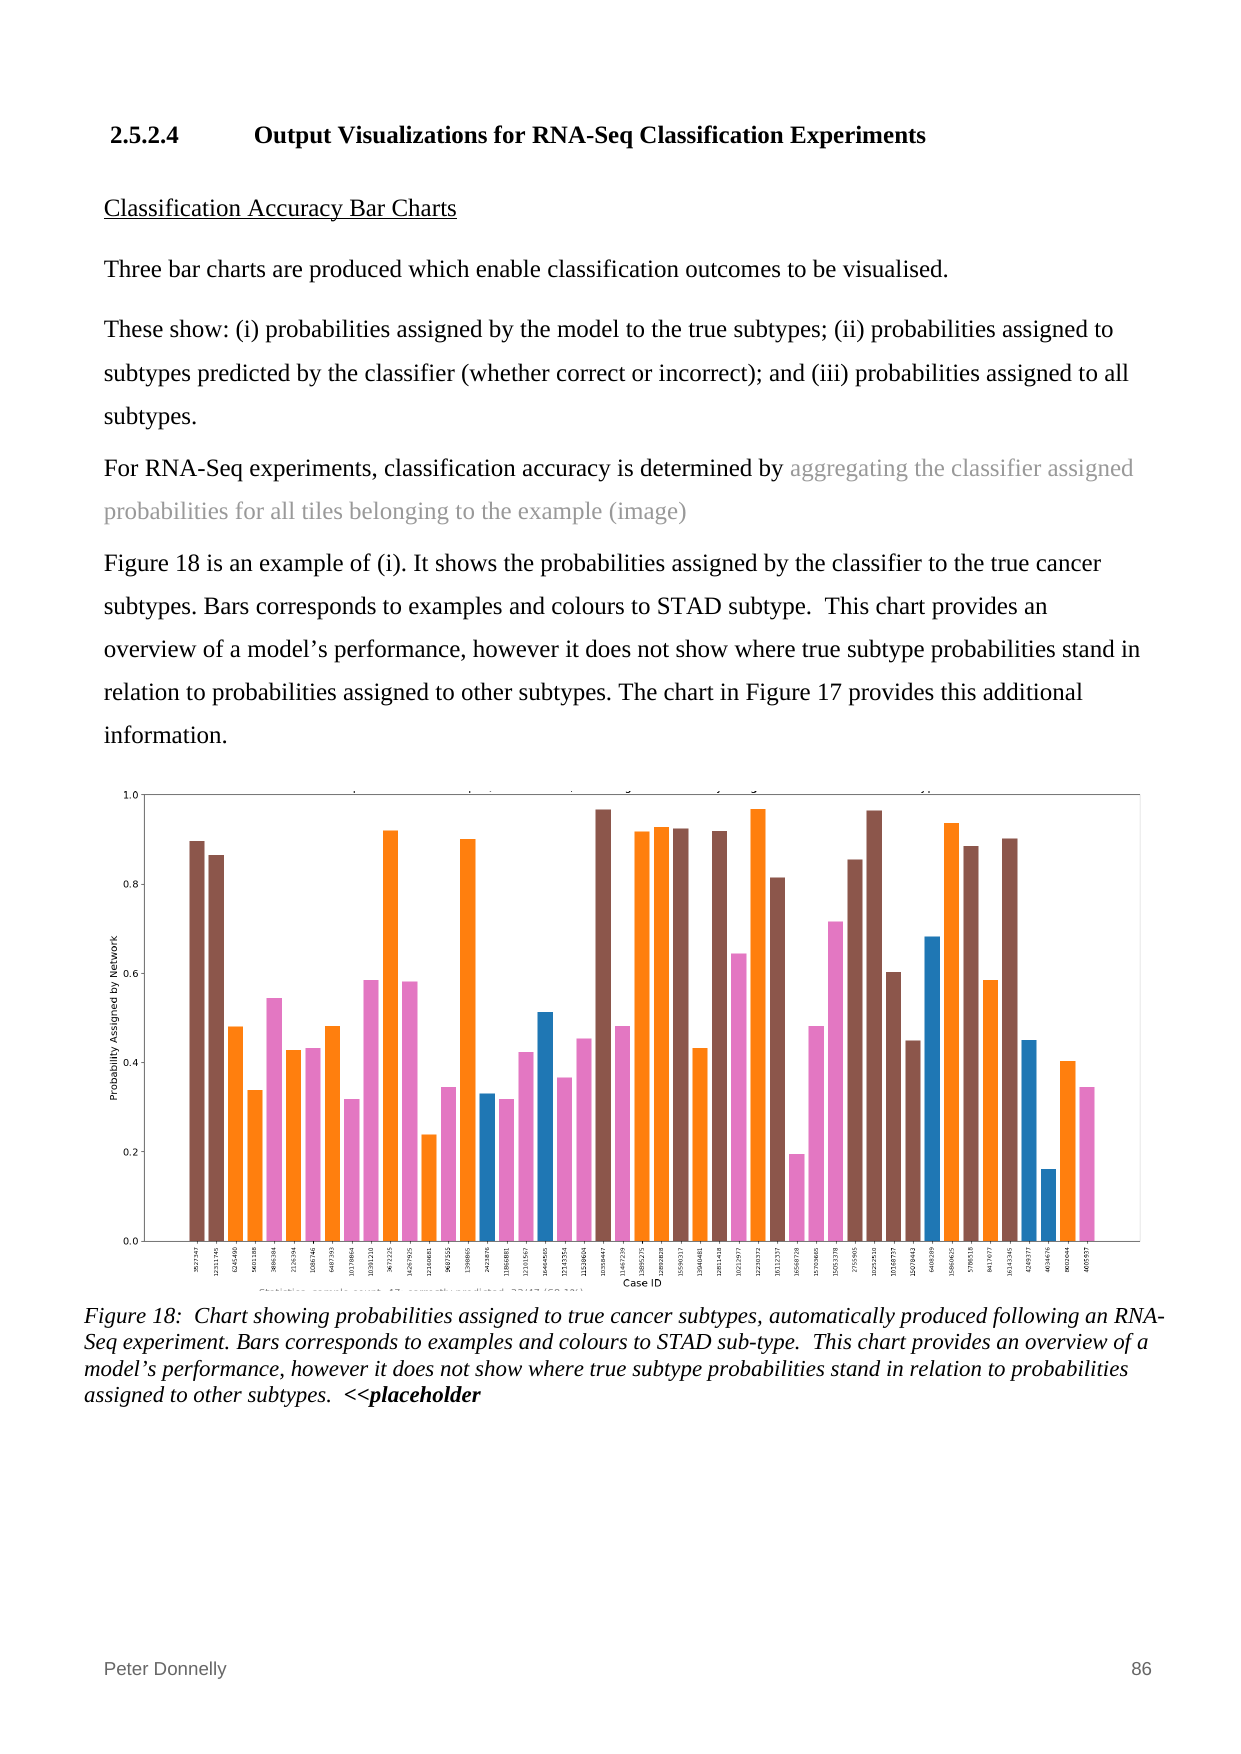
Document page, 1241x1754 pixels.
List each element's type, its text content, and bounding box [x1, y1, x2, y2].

text Figure 18 is an example of (i). It shows the probabilities assigned by the classifier to the true cancer subtypes. Bars corresponds to examples and colours to STAD subtype. This chart provides an overview of a model’s performance, however it does not show where true subtype probabilities stand in relation to probabilities assigned to other subtypes. The chart in Figure 17 provides this additional information. [103, 548, 1146, 749]
text These show: (i) probabilities assigned by the model to the true subtypes; (ii) probabilities assigned to subtypes predicted by the classifier (whether correct or incorrect); and (iii) probabilities assigned to all subtypes. [103, 314, 1146, 429]
text Figure 18: Chart showing probabilities assigned to true cancer subtypes, automatically produced following an RNA-Seq experiment. Bars corresponds to examples and colours to STAD sub-type. This chart provides an overview of a model’s performance, however it does not show where true subtype probabilities stand in relation to probabilities assigned to other subtypes. <<placeholder [84, 1291, 1166, 1407]
picture [109, 791, 1141, 1291]
subtitle Output Visualizations for RNA-Seq Classification Experiments [103, 120, 1146, 148]
text For RNA-Seq experiments, classification accuracy is determined by aggregating the classifier assigned probabilities for all tiles belonging to the example (image) [103, 453, 1146, 524]
text Three bar charts are produced which enable classification outcomes to be visualised. [103, 254, 1146, 282]
text Classification Accuracy Bar Charts [103, 193, 1146, 222]
